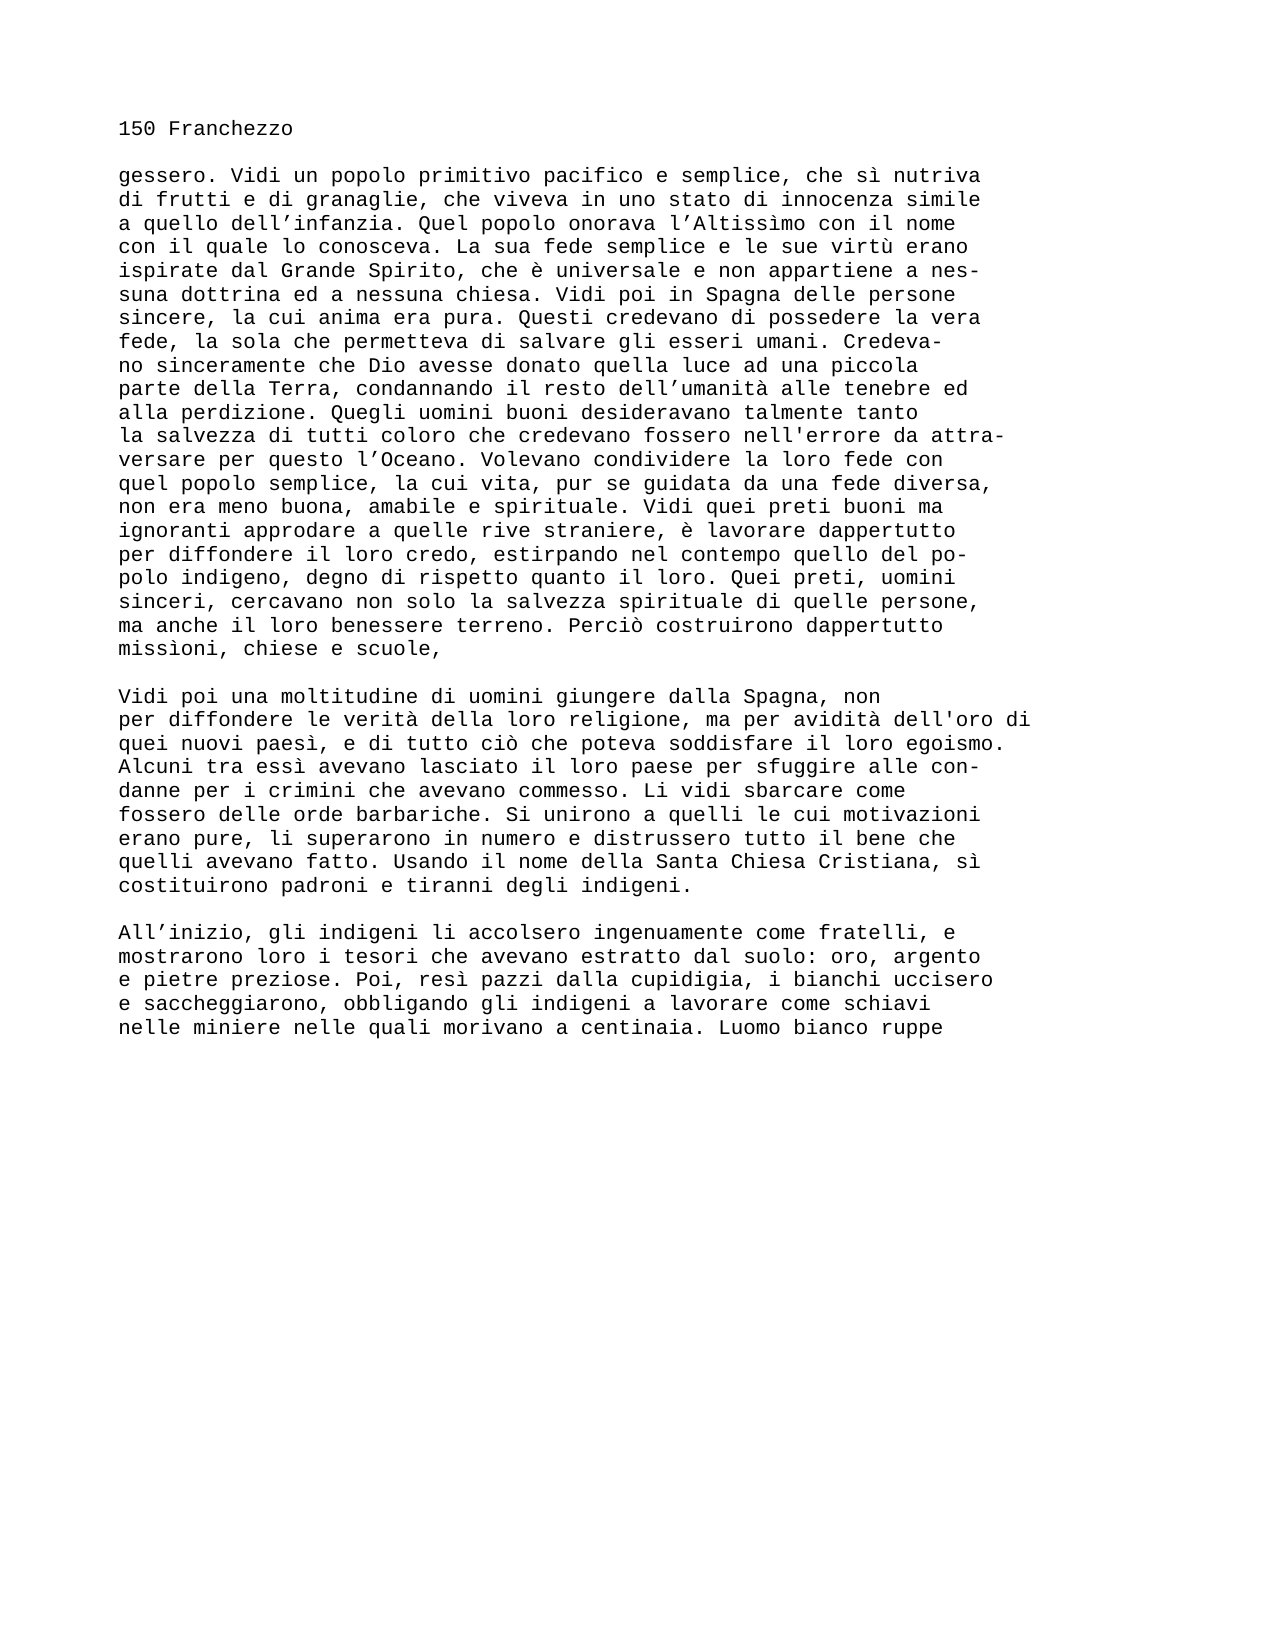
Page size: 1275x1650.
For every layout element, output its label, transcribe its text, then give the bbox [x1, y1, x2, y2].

text di frutti e di granaglie, che viveva in uno stato di innocenza simile [118, 189, 1157, 213]
text suna dottrina ed a nessuna chiesa. Vidi poi in Spagna delle persone [118, 284, 1157, 307]
text nelle miniere nelle quali morivano a centinaia. Luomo bianco ruppe [118, 1017, 1157, 1040]
text e saccheggiarono, obbligando gli indigeni a lavorare come schiavi [118, 993, 1157, 1017]
text polo indigeno, degno di rispetto quanto il loro. Quei preti, uomini [118, 567, 1157, 591]
text versare per questo l’Oceano. Volevano condividere la loro fede con [118, 449, 1157, 473]
text alla perdizione. Quegli uomini buoni desideravano talmente tanto [118, 402, 1157, 426]
text no sinceramente che Dio avesse donato quella luce ad una piccola [118, 354, 1157, 378]
text per diffondere il loro credo, estirpando nel contempo quello del po- [118, 544, 1157, 567]
text ma anche il loro benessere terreno. Perciò costruirono dappertutto [118, 615, 1157, 638]
text per diffondere le verità della loro religione, ma per avidità dell'oro di [118, 709, 1157, 733]
text ignoranti approdare a quelle rive straniere, è lavorare dappertutto [118, 520, 1157, 544]
text danne per i crimini che avevano commesso. Li vidi sbarcare come [118, 780, 1157, 804]
text Vidi poi una moltitudine di uomini giungere dalla Spagna, non [118, 686, 1157, 709]
text fossero delle orde barbariche. Si unirono a quelli le cui motivazioni [118, 804, 1157, 827]
text All’inizio, gli indigeni li accolsero ingenuamente come fratelli, e [118, 922, 1157, 946]
text costituirono padroni e tiranni degli indigeni. [118, 875, 1157, 898]
text a quello dell’infanzia. Quel popolo onorava l’Altissìmo con il nome [118, 213, 1157, 236]
text erano pure, li superarono in numero e distrussero tutto il bene che [118, 827, 1157, 851]
text mostrarono loro i tesori che avevano estratto dal suolo: oro, argento [118, 946, 1157, 969]
text Alcuni tra essì avevano lasciato il loro paese per sfuggire alle con- [118, 757, 1157, 780]
text quei nuovi paesì, e di tutto ciò che poteva soddisfare il loro egoismo. [118, 733, 1157, 757]
text sincere, la cui anima era pura. Questi credevano di possedere la vera [118, 307, 1157, 331]
text quelli avevano fatto. Usando il nome della Santa Chiesa Cristiana, sì [118, 851, 1157, 875]
text fede, la sola che permetteva di salvare gli esseri umani. Credeva- [118, 331, 1157, 354]
text quel popolo semplice, la cui vita, pur se guidata da una fede diversa, [118, 473, 1157, 496]
text con il quale lo conosceva. La sua fede semplice e le sue virtù erano [118, 236, 1157, 260]
text parte della Terra, condannando il resto dell’umanità alle tenebre ed [118, 378, 1157, 402]
text e pietre preziose. Poi, resì pazzi dalla cupidigia, i bianchi uccisero [118, 969, 1157, 993]
text la salvezza di tutti coloro che credevano fossero nell'errore da attra- [118, 426, 1157, 449]
text gessero. Vidi un popolo primitivo pacifico e semplice, che sì nutriva [118, 165, 1157, 189]
text sinceri, cercavano non solo la salvezza spirituale di quelle persone, [118, 591, 1157, 615]
text non era meno buona, amabile e spirituale. Vidi quei preti buoni ma [118, 496, 1157, 520]
text ispirate dal Grande Spirito, che è universale e non appartiene a nes- [118, 260, 1157, 284]
text missìoni, chiese e scuole, [118, 638, 1157, 662]
text 150 Franchezzo [118, 118, 1157, 142]
